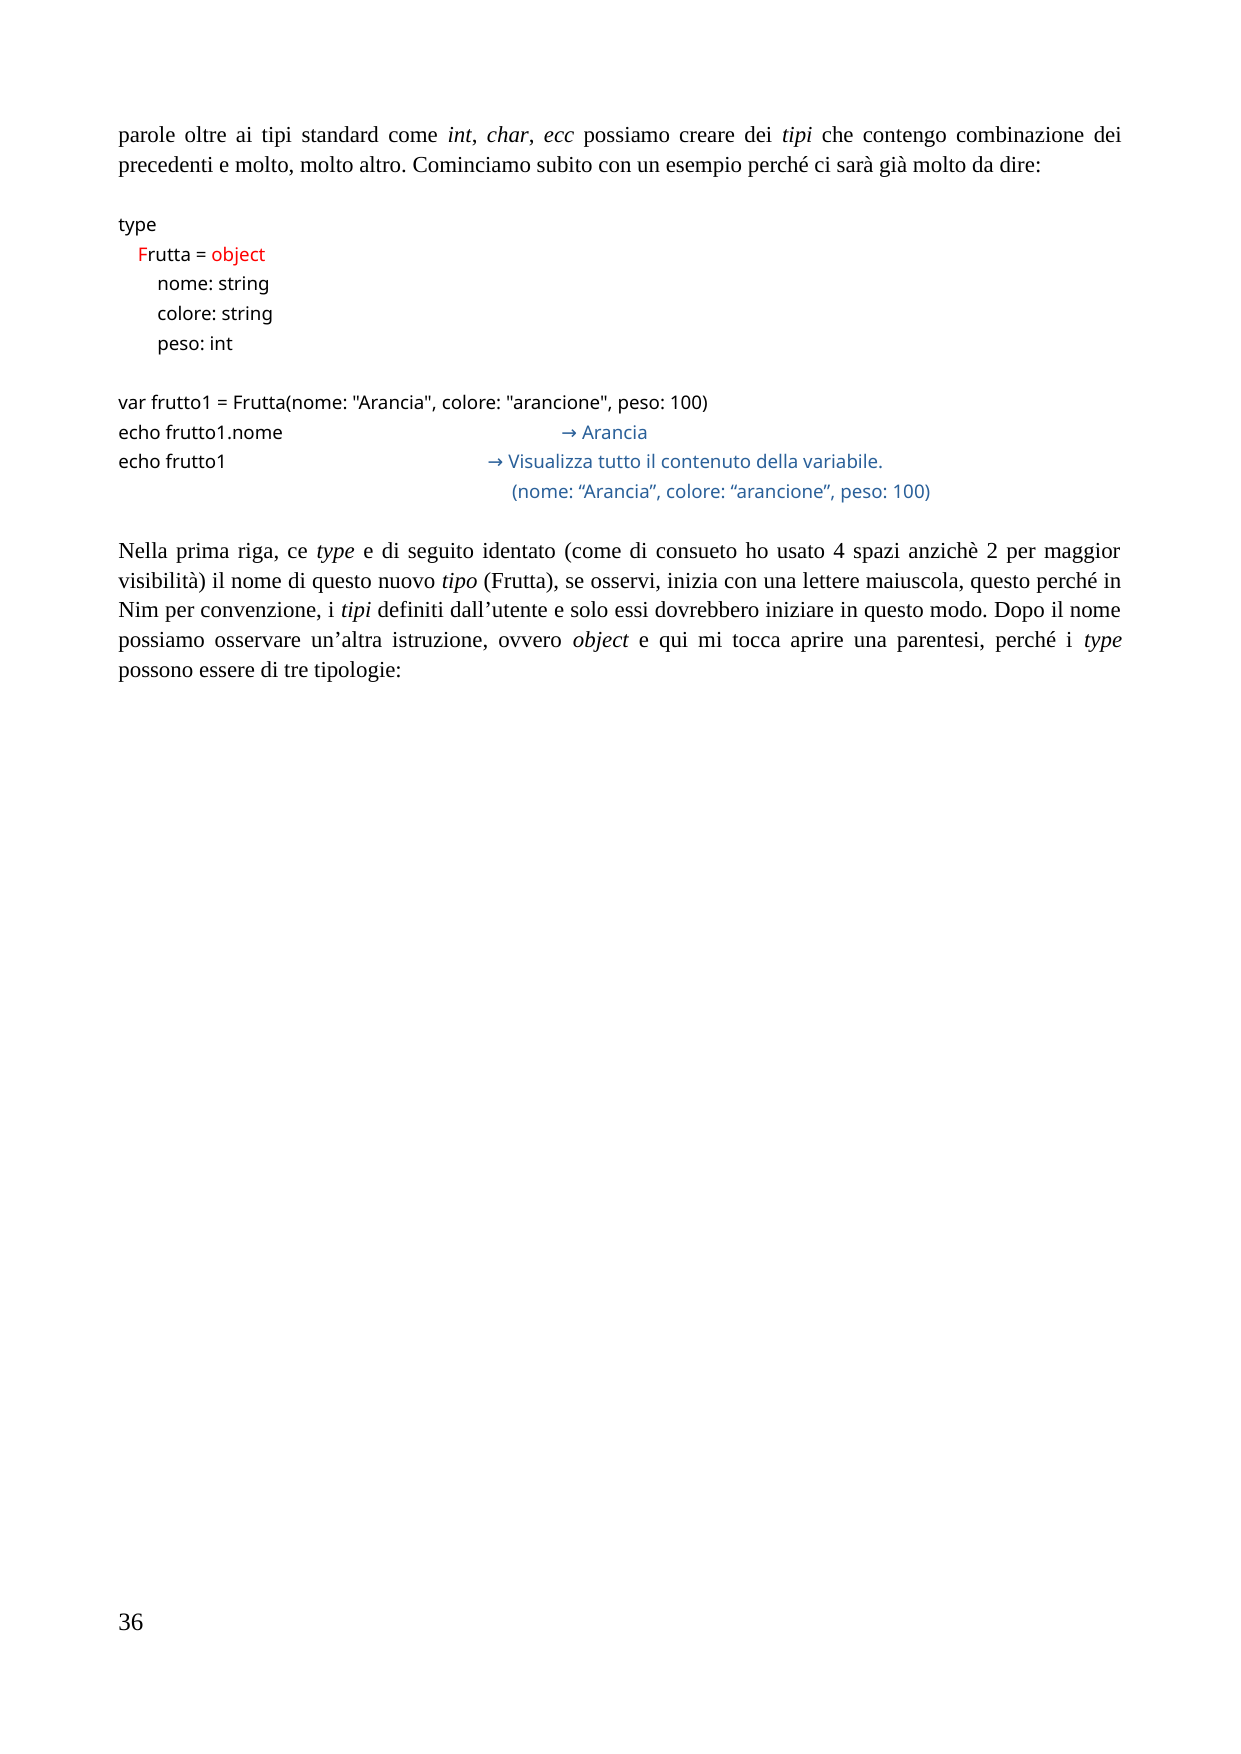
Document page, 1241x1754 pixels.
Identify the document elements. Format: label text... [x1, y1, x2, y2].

text Frutta = object [118, 237, 1122, 267]
text parole oltre ai tipi standard come int, char, ecc possiamo creare dei tipi che contengo combinazione dei precedenti e molto, molto altro. Cominciamo subito con un esempio perché ci sarà già molto da dire: [118, 118, 1122, 177]
text echo frutto1 → Visualizza tutto il contenuto della variabile. [118, 445, 1122, 474]
text type [118, 207, 1122, 237]
text nome: string [118, 267, 1122, 296]
text echo frutto1.nome → Arancia [118, 415, 1122, 445]
text (nome: “Arancia”, colore: “arancione”, peso: 100) [118, 474, 1122, 504]
text var frutto1 = Frutta(nome: "Arancia", colore: "arancione", peso: 100) [118, 385, 1122, 415]
text Nella prima riga, ce type e di seguito identato (come di consueto ho usato 4 spazi anzichè 2 per maggior visibilità) il nome di questo nuovo tipo (Frutta), se osservi, inizia con una lettere maiuscola, questo perché in Nim per convenzione, i tipi definiti dall’utente e solo essi dovrebbero iniziare in questo modo. Dopo il nome possiamo osservare un’altra istruzione, ovvero object e qui mi tocca aprire una parentesi, perché i type possono essere di tre tipologie: [118, 534, 1122, 682]
text colore: string [118, 296, 1122, 326]
text peso: int [118, 326, 1122, 356]
